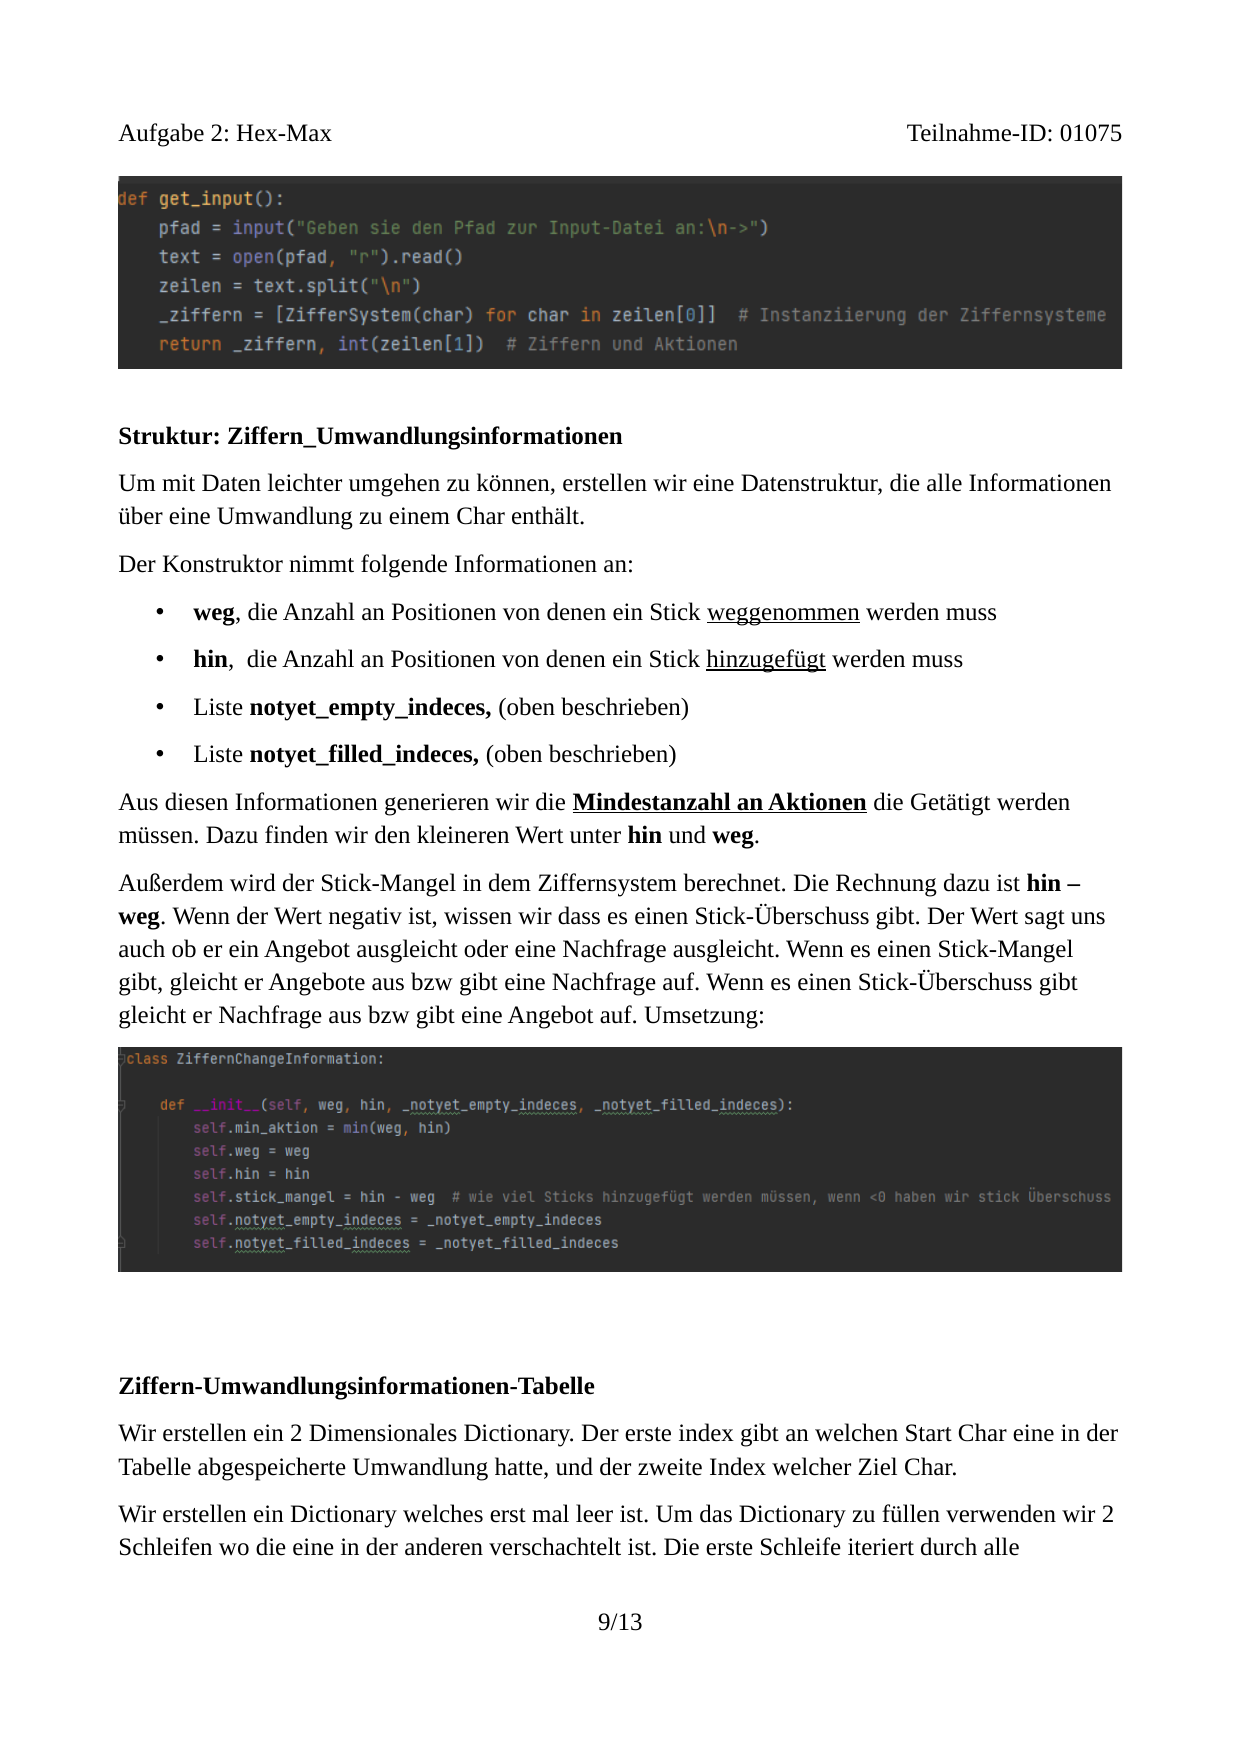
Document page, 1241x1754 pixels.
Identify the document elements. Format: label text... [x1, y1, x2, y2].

picture [118, 176, 1123, 369]
list weg, die Anzahl an Positionen von denen ein Stick weggenommen werden muss [156, 597, 1122, 625]
list Liste notyet_empty_indeces, (oben beschrieben) [156, 692, 1122, 721]
list hin, die Anzahl an Positionen von denen ein Stick hinzugefügt werden muss [156, 644, 1122, 673]
picture [118, 1047, 1123, 1272]
text Ziffern-Umwandlungsinformationen-Tabelle [118, 1371, 1122, 1400]
text Außerdem wird der Stick-Mangel in dem Ziffernsystem berechnet. Die Rechnung dazu ist hin – weg. Wenn der Wert negativ ist, wissen wir dass es einen Stick-Überschuss gibt. Der Wert sagt uns auch ob er ein Angebot ausgleicht oder eine Nachfrage ausgleicht. Wenn es einen Stick-Mangel gibt, gleicht er Angebote aus bzw gibt eine Nachfrage auf. Wenn es einen Stick-Überschuss gibt gleicht er Nachfrage aus bzw gibt eine Angebot auf. Umsetzung: [118, 868, 1122, 1028]
text Der Konstruktor nimmt folgende Informationen an: [118, 549, 1122, 578]
text Wir erstellen ein Dictionary welches erst mal leer ist. Um das Dictionary zu füllen verwenden wir 2 Schleifen wo die eine in der anderen verschachtelt ist. Die erste Schleife iteriert durch alle [118, 1499, 1122, 1561]
text Um mit Daten leichter umgehen zu können, erstellen wir eine Datenstruktur, die alle Informationen über eine Umwandlung zu einem Char enthält. [118, 468, 1122, 530]
text Aus diesen Informationen generieren wir die Mindestanzahl an Aktionen die Getätigt werden müssen. Dazu finden wir den kleineren Wert unter hin und weg. [118, 787, 1122, 849]
list Liste notyet_filled_indeces, (oben beschrieben) [156, 739, 1122, 768]
text Struktur: Ziffern_Umwandlungsinformationen [118, 421, 1122, 449]
text Wir erstellen ein 2 Dimensionales Dictionary. Der erste index gibt an welchen Start Char eine in der Tabelle abgespeicherte Umwandlung hatte, und der zweite Index welcher Ziel Char. [118, 1418, 1122, 1480]
